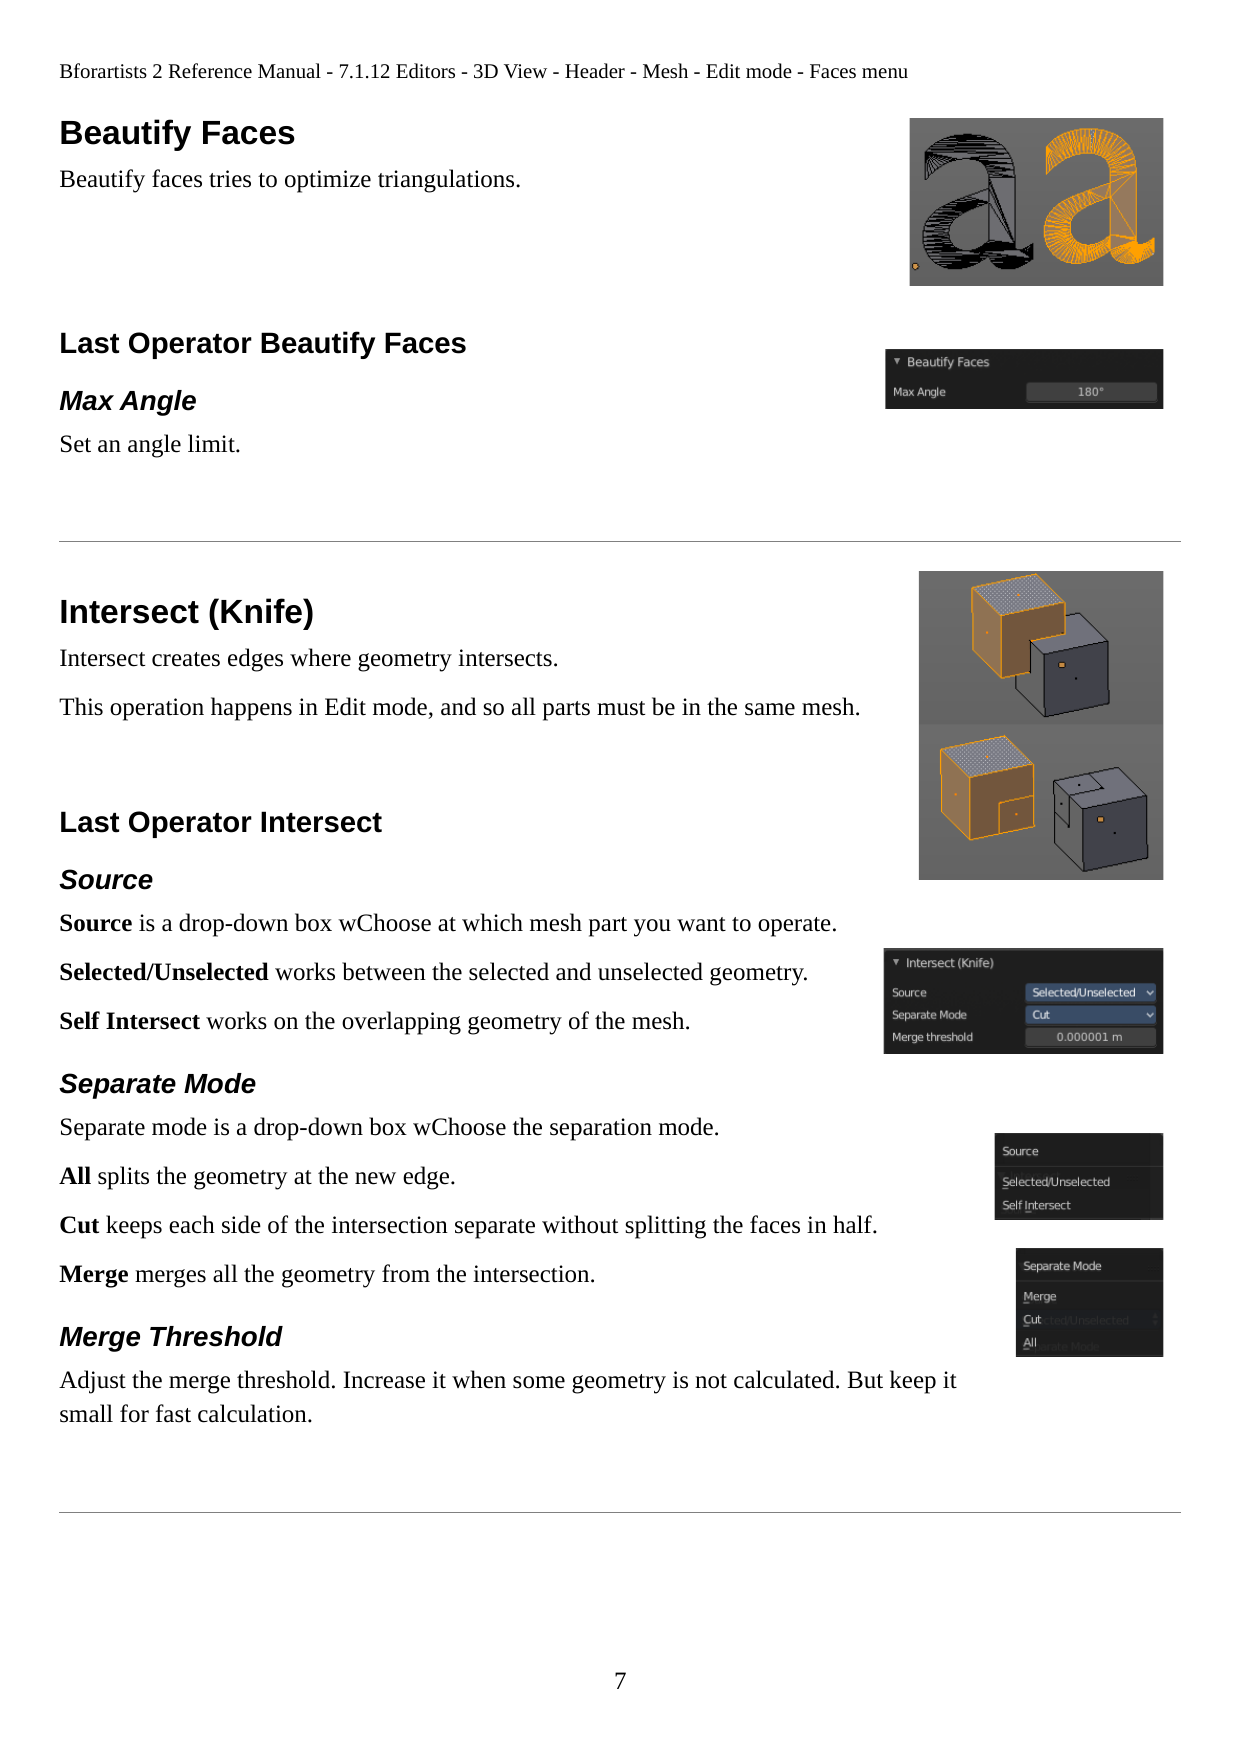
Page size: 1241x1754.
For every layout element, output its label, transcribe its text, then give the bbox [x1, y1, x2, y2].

subtitle Beautify Faces [59, 113, 1181, 151]
text All splits the geometry at the new edge. [59, 1161, 994, 1190]
text Set an angle limit. [59, 429, 1181, 457]
text Separate mode is a drop-down box wChoose the separation mode. [59, 1112, 1181, 1141]
subtitle Merge Threshold [59, 1321, 1015, 1352]
picture [1015, 1248, 1164, 1357]
text Adjust the merge threshold. Increase it when some geometry is not calculated. But keep it small for fast calculation. [59, 1365, 1181, 1428]
subtitle Last Operator Beautify Faces [59, 326, 1181, 359]
text Selected/Unselected works between the selected and unselected geometry. [59, 957, 883, 986]
text Intersect creates edges where geometry intersects. [59, 643, 918, 672]
subtitle [1164, 805, 1181, 838]
subtitle Source [59, 863, 1181, 895]
text Cut keeps each side of the intersection separate without splitting the faces in half. [59, 1210, 1181, 1239]
text This operation happens in Edit mode, and so all parts must be in the same mesh. [59, 692, 918, 721]
picture [994, 1133, 1164, 1220]
subtitle [1164, 1321, 1181, 1352]
subtitle Last Operator Intersect [59, 805, 918, 838]
text Beautify faces tries to optimize triangulations. [59, 164, 909, 192]
text Merge merges all the geometry from the intersection. [59, 1259, 1015, 1288]
picture [883, 948, 1164, 1054]
picture [918, 571, 1164, 880]
subtitle [1164, 592, 1181, 630]
text Self Intersect works on the overlapping geometry of the mesh. [59, 1006, 883, 1035]
text Source is a drop-down box wChoose at which mesh part you want to operate. [59, 908, 1181, 937]
picture [909, 118, 1164, 286]
picture [885, 349, 1164, 409]
subtitle Intersect (Knife) [59, 592, 918, 630]
subtitle Separate Mode [59, 1067, 1181, 1099]
subtitle Max Angle [59, 384, 1181, 416]
